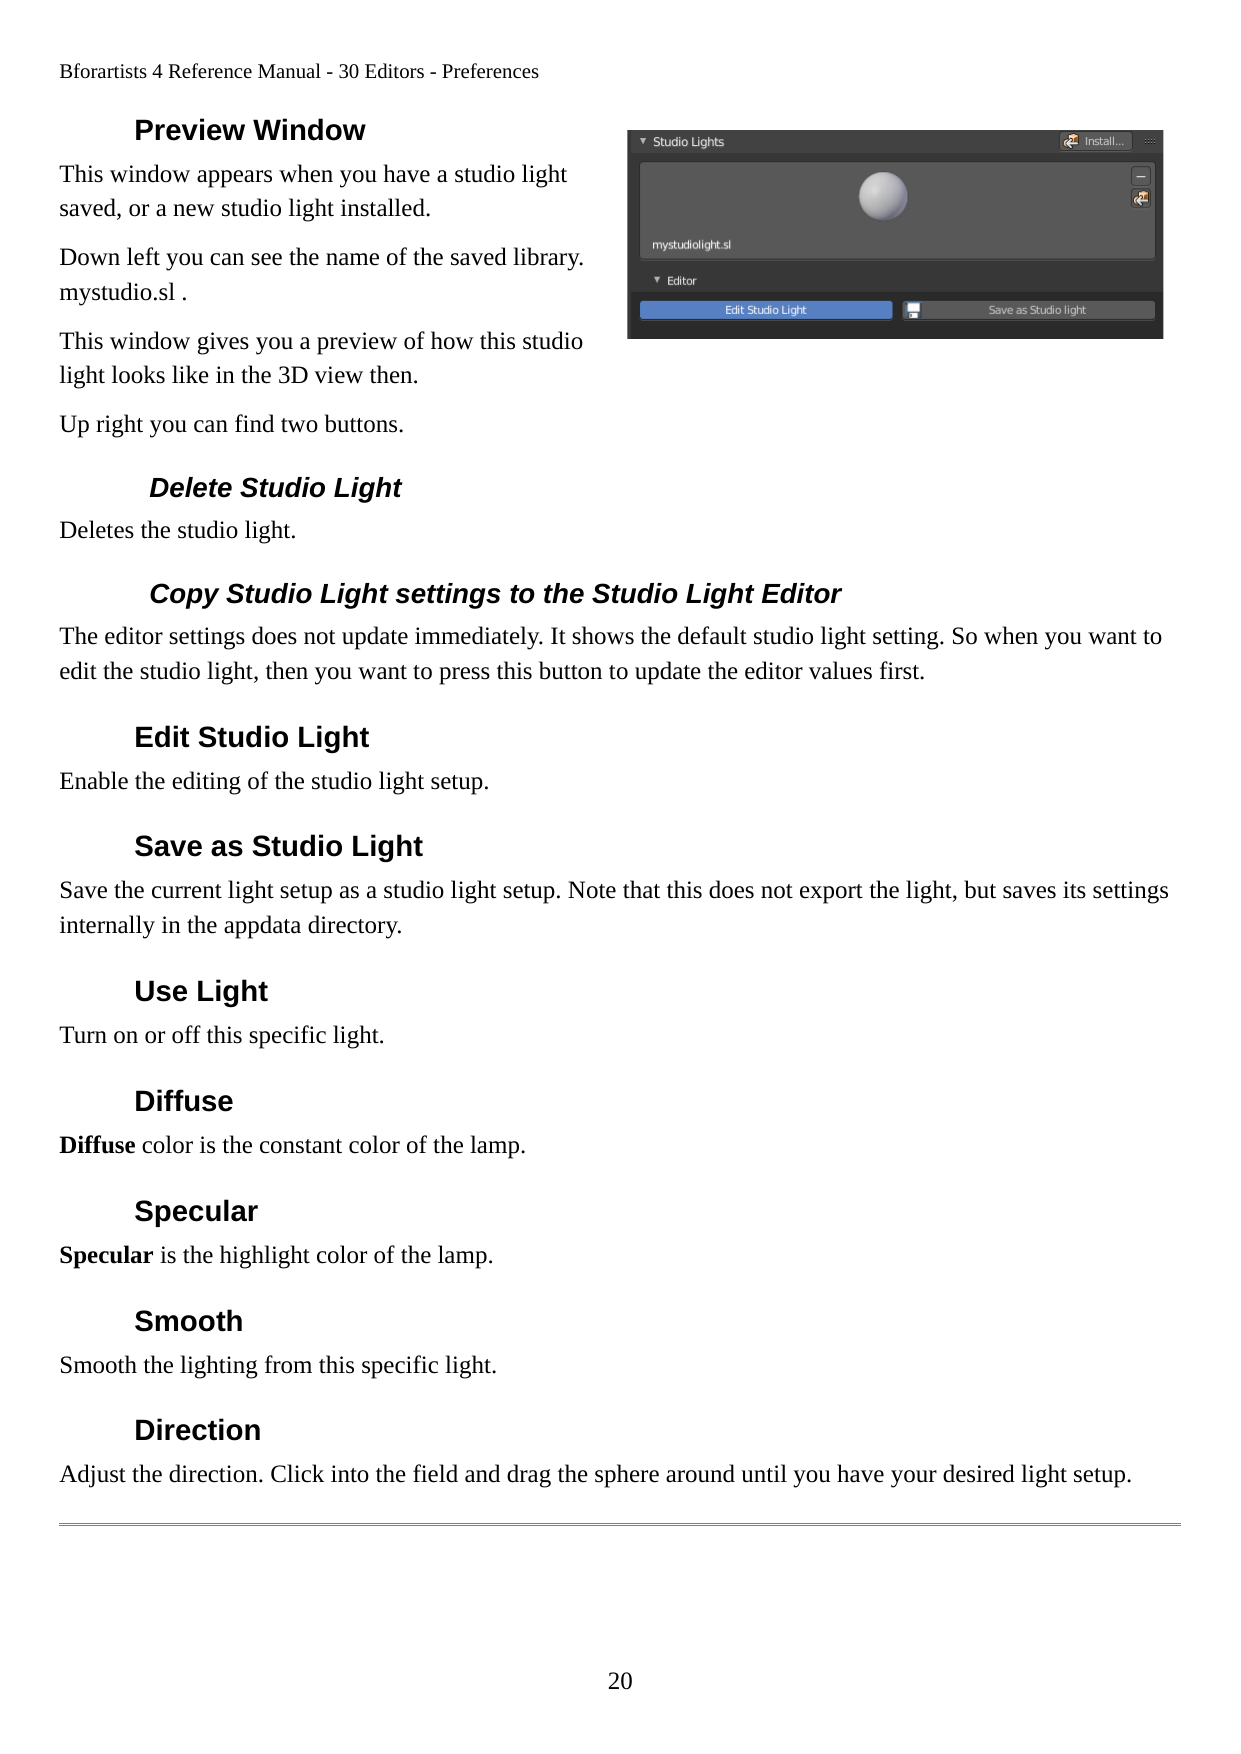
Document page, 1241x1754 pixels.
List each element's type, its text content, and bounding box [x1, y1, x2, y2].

text Turn on or off this specific light. [59, 1020, 1181, 1049]
text Specular is the highlight color of the lamp. [59, 1240, 1181, 1268]
subtitle Preview Window [59, 113, 1181, 146]
subtitle Copy Studio Light settings to the Studio Light Editor [59, 577, 1181, 609]
subtitle Edit Studio Light [59, 719, 1181, 753]
text This window appears when you have a studio light saved, or a new studio light installed. [59, 159, 627, 222]
text The editor settings does not update immediately. It shows the default studio light setting. So when you want to edit the studio light, then you want to press this button to update the editor values first. [59, 621, 1181, 684]
text Diffuse color is the constant color of the lamp. [59, 1130, 1181, 1159]
subtitle Direction [59, 1413, 1181, 1447]
text Save the current light setup as a studio light setup. Note that this does not export the light, but saves its settings internally in the appdata directory. [59, 876, 1181, 939]
text Adjust the direction. Click into the field and drag the sphere around until you have your desired light setup. [59, 1459, 1181, 1488]
text Deletes the studio light. [59, 515, 1181, 544]
subtitle Use Light [59, 974, 1181, 1007]
subtitle Specular [59, 1193, 1181, 1227]
subtitle Diffuse [59, 1084, 1181, 1117]
subtitle Save as Studio Light [59, 829, 1181, 863]
picture [627, 130, 1164, 339]
subtitle Smooth [59, 1303, 1181, 1337]
subtitle Delete Studio Light [59, 471, 1181, 503]
text Smooth the lighting from this specific light. [59, 1350, 1181, 1378]
text Up right you can find two buttons. [59, 409, 1181, 438]
text This window gives you a preview of how this studio light looks like in the 3D view then. [59, 326, 1181, 389]
text Enable the editing of the studio light setup. [59, 766, 1181, 794]
text Down left you can see the name of the saved library. mystudio.sl . [59, 242, 627, 306]
